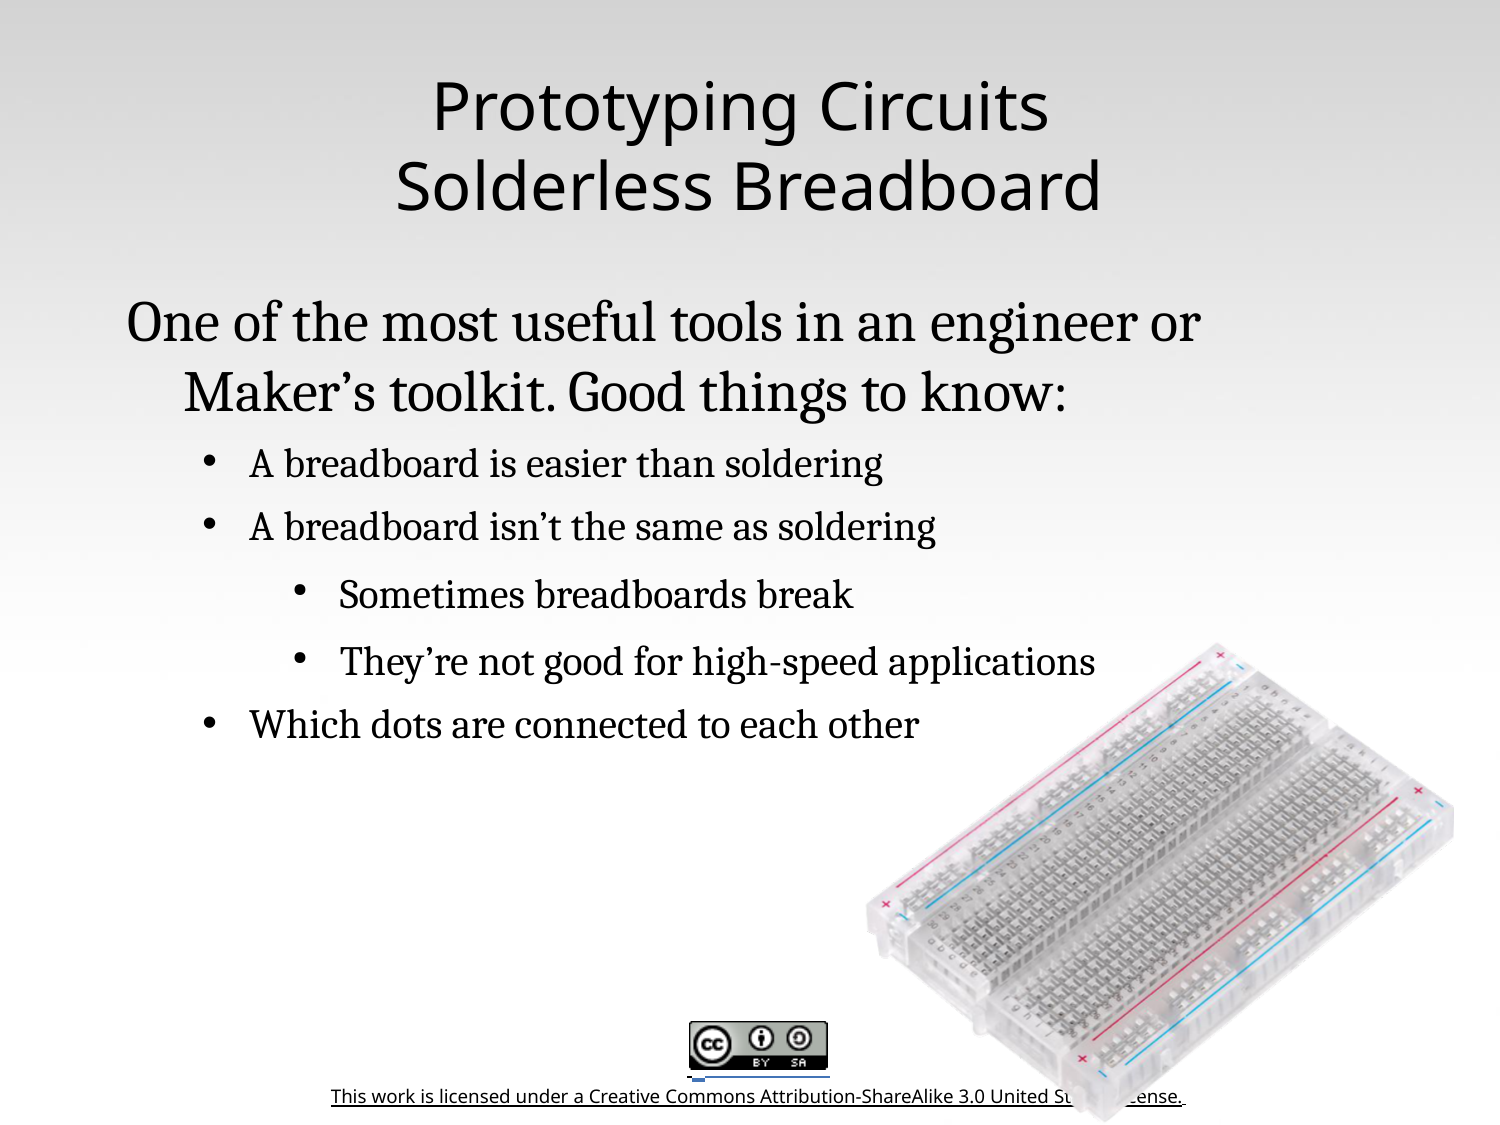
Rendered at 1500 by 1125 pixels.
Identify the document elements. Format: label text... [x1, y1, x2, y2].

picture [0, 0, 1500, 1125]
title Prototyping Circuits Solderless Breadboard [112, 50, 1388, 238]
list One of the most useful tools in an engineer or Maker’s toolkit. Good things to know: A breadboard is easier than soldering A breadboard isn’t the same as soldering Sometimes breadboards break They’re not good for high-speed applications Which dots are connected to each other [112, 275, 1388, 1000]
